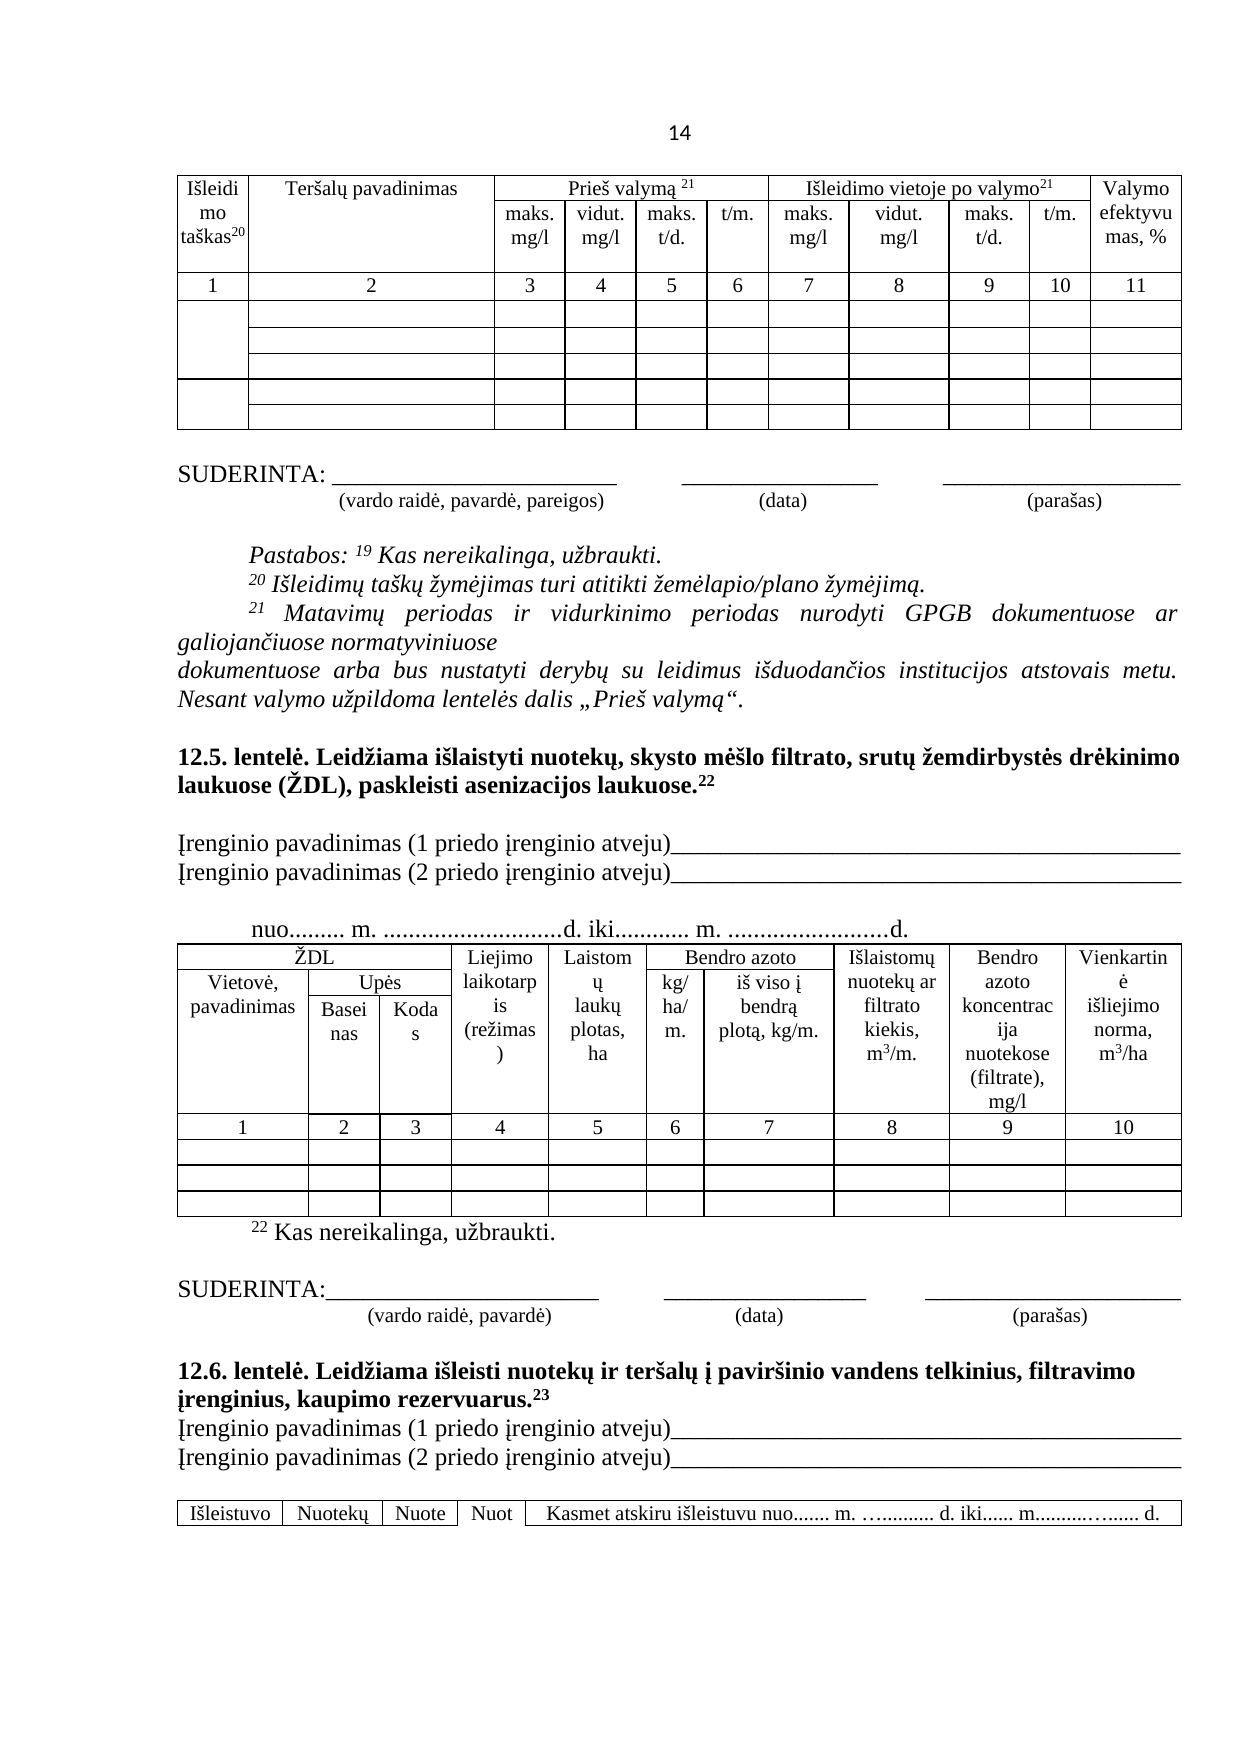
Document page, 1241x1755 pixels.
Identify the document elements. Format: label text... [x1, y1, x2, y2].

table_cell 1 [178, 273, 248, 299]
table_cell Baseinas [309, 996, 379, 1113]
table_cell [566, 380, 635, 404]
text 12.6. lentelė. Leidžiama išleisti nuotekų ir teršalų į paviršinio vandens telkinius, filtravimo įrenginius, kaupimo rezervuarus.23 [177, 1356, 1181, 1413]
table_cell [708, 328, 768, 352]
table_cell [708, 354, 768, 378]
table_cell [637, 328, 706, 352]
table_cell [769, 301, 848, 327]
table_header ŽDL [178, 945, 451, 969]
table_header Bendro azoto [647, 945, 833, 969]
table_cell [249, 354, 494, 378]
table_cell [1066, 1140, 1181, 1164]
table_cell [452, 1166, 548, 1190]
table_cell [647, 1192, 703, 1216]
table_cell [566, 328, 635, 352]
table_cell [950, 380, 1029, 404]
table_cell 5 [637, 273, 706, 299]
table_header Išlaistomų nuotekų ar filtrato kiekis, m3/m. [835, 945, 949, 1113]
text (vardo raidė, pavardė) (data) (parašas) [177, 1303, 1181, 1327]
table_cell [950, 301, 1029, 327]
table_cell [637, 301, 706, 327]
table_cell 8 [850, 273, 948, 299]
table_header Liejimo laikotarpis (režimas) [452, 945, 548, 1113]
table_cell [1091, 380, 1181, 404]
table_cell [309, 1166, 379, 1190]
table_cell 8 [835, 1114, 949, 1139]
table_cell [1030, 301, 1090, 327]
table_cell [549, 1140, 646, 1164]
table_cell [705, 1166, 833, 1190]
table_cell [1030, 328, 1090, 352]
text Pastabos: 19 Kas nereikalinga, užbraukti. [177, 541, 1181, 569]
table_cell [850, 328, 948, 352]
table_cell [495, 301, 564, 327]
table_cell [249, 405, 494, 429]
table_cell [1066, 1166, 1181, 1190]
table_cell [1030, 405, 1090, 429]
table_cell [452, 1192, 548, 1216]
table_header Bendro azoto koncentracija nuotekose (filtrate), mg/l [950, 945, 1065, 1113]
table_header Nuote [383, 1501, 457, 1524]
table_cell [637, 354, 706, 378]
table_cell [850, 380, 948, 404]
table_cell [950, 354, 1029, 378]
table_cell 10 [1030, 273, 1090, 299]
text (vardo raidė, pavardė, pareigos) (data) (parašas) [177, 488, 1181, 512]
text nuo......... m. d. iki............ m. d. [177, 914, 1181, 943]
table_cell [950, 1192, 1065, 1216]
table_cell 6 [647, 1114, 703, 1139]
table_cell [1091, 405, 1181, 429]
table_cell 9 [950, 273, 1029, 299]
table_cell 6 [708, 273, 768, 299]
text Įrenginio pavadinimas (1 priedo įrenginio atveju) [177, 1413, 1181, 1442]
table_header Nuotekų [283, 1501, 382, 1524]
table_cell [835, 1140, 949, 1164]
table_cell 2 [249, 273, 494, 299]
table_cell 7 [705, 1114, 833, 1139]
table_cell [452, 1140, 548, 1164]
table_cell [309, 1192, 379, 1216]
table_cell Vietovė, pavadinimas [178, 970, 308, 1113]
table_cell [950, 328, 1029, 352]
table_cell [178, 380, 248, 429]
table_cell t/m. [708, 201, 768, 272]
table_cell [549, 1166, 646, 1190]
table_cell [178, 1192, 308, 1216]
table_cell maks. t/d. [637, 201, 706, 272]
table_cell [1030, 354, 1090, 378]
table_cell 5 [549, 1114, 646, 1139]
table_cell [637, 380, 706, 404]
table_cell [950, 405, 1029, 429]
table_cell [566, 354, 635, 378]
table_cell [1091, 354, 1181, 378]
table_header Išleistuvo [178, 1501, 282, 1524]
table_cell 9 [950, 1114, 1065, 1139]
table_cell [1091, 328, 1181, 352]
table_cell 4 [566, 273, 635, 299]
table_cell 11 [1091, 273, 1181, 299]
text Įrenginio pavadinimas (1 priedo įrenginio atveju) [177, 828, 1181, 857]
table_header Teršalų pavadinimas [249, 176, 494, 272]
table_cell 10 [1066, 1114, 1181, 1139]
text Įrenginio pavadinimas (2 priedo įrenginio atveju) [177, 857, 1181, 886]
table_cell [835, 1166, 949, 1190]
table_cell [708, 301, 768, 327]
table_header Išleidimo taškas20 [178, 176, 248, 272]
table_cell [381, 1166, 451, 1190]
table_cell [950, 1140, 1065, 1164]
table_cell [249, 328, 494, 352]
table_cell [381, 1192, 451, 1216]
table_cell [705, 1140, 833, 1164]
table_cell [495, 380, 564, 404]
table_cell [708, 380, 768, 404]
text 12.5. lentelė. Leidžiama išlaistyti nuotekų, skysto mėšlo filtrato, srutų žemdirbystės drėkinimo laukuose (ŽDL), paskleisti asenizacijos laukuose.22 [177, 742, 1181, 799]
table_cell 7 [769, 273, 848, 299]
table_cell t/m. [1030, 201, 1090, 272]
table_cell vidut. mg/l [566, 201, 635, 272]
table_cell [950, 1166, 1065, 1190]
table_cell maks. t/d. [950, 201, 1029, 272]
table_header Laistomų laukų plotas, ha [549, 945, 646, 1113]
table_cell vidut. mg/l [850, 201, 948, 272]
table_cell 3 [495, 273, 564, 299]
table_cell 4 [452, 1114, 548, 1139]
table_cell Upės [309, 970, 451, 995]
table_cell [566, 301, 635, 327]
table_cell [835, 1192, 949, 1216]
table_cell [769, 380, 848, 404]
table_cell [495, 405, 564, 429]
table_cell [178, 301, 248, 378]
table_cell 1 [178, 1114, 308, 1139]
table_cell [647, 1166, 703, 1190]
text 22 Kas nereikalinga, užbraukti. [177, 1217, 1181, 1245]
text 20 Išleidimų taškų žymėjimas turi atitikti žemėlapio/plano žymėjimą. [177, 569, 1181, 598]
table_cell [178, 1166, 308, 1190]
table_cell [637, 405, 706, 429]
table_cell [178, 1140, 308, 1164]
table_cell [705, 1192, 833, 1216]
table_cell Kodas [380, 996, 451, 1113]
table_cell [850, 354, 948, 378]
table_cell [1066, 1192, 1181, 1216]
table_cell [769, 405, 848, 429]
table_cell 2 [309, 1115, 379, 1139]
text dokumentuose arba bus nustatyti derybų su leidimus išduodančios institucijos atstovais metu. Nesant valymo užpildoma lentelės dalis „Prieš valymą“. [177, 656, 1181, 713]
table_header Vienkartinė išliejimo norma, m3/ha [1066, 945, 1181, 1113]
table_header Išleidimo vietoje po valymo21 [769, 176, 1090, 200]
table_cell [1030, 380, 1090, 404]
table_cell iš viso į bendrą plotą, kg/m. [705, 970, 833, 1113]
table_cell [495, 328, 564, 352]
table_cell [850, 301, 948, 327]
table_header Nuot [458, 1501, 525, 1524]
table_cell [769, 328, 848, 352]
text SUDERINTA: [177, 1274, 1181, 1303]
table_cell [1091, 301, 1181, 327]
table_cell maks. mg/l [495, 201, 564, 272]
table_cell [309, 1140, 379, 1164]
table_cell [495, 354, 564, 378]
table_cell [708, 405, 768, 429]
table_cell [566, 405, 635, 429]
table_cell [549, 1192, 646, 1216]
table_cell [249, 301, 494, 327]
table_header Valymo efektyvumas, % [1091, 176, 1181, 272]
table_cell [769, 354, 848, 378]
text 21 Matavimų periodas ir vidurkinimo periodas nurodyti GPGB dokumentuose ar galiojančiuose normatyviniuose [177, 598, 1181, 656]
table_cell kg/ha/m. [647, 970, 703, 1113]
table_cell [850, 405, 948, 429]
table_cell [647, 1140, 703, 1164]
table_header Prieš valymą 21 [495, 176, 768, 200]
table_cell maks. mg/l [769, 201, 848, 272]
text SUDERINTA: [177, 459, 1181, 488]
text Įrenginio pavadinimas (2 priedo įrenginio atveju) [177, 1442, 1181, 1471]
table_cell [249, 380, 494, 404]
table_cell 3 [381, 1115, 451, 1139]
table_header Kasmet atskiru išleistuvu nuo....... m. ….......... d. iki...... m..........…...... d. [526, 1501, 1181, 1524]
table_cell [381, 1140, 451, 1164]
